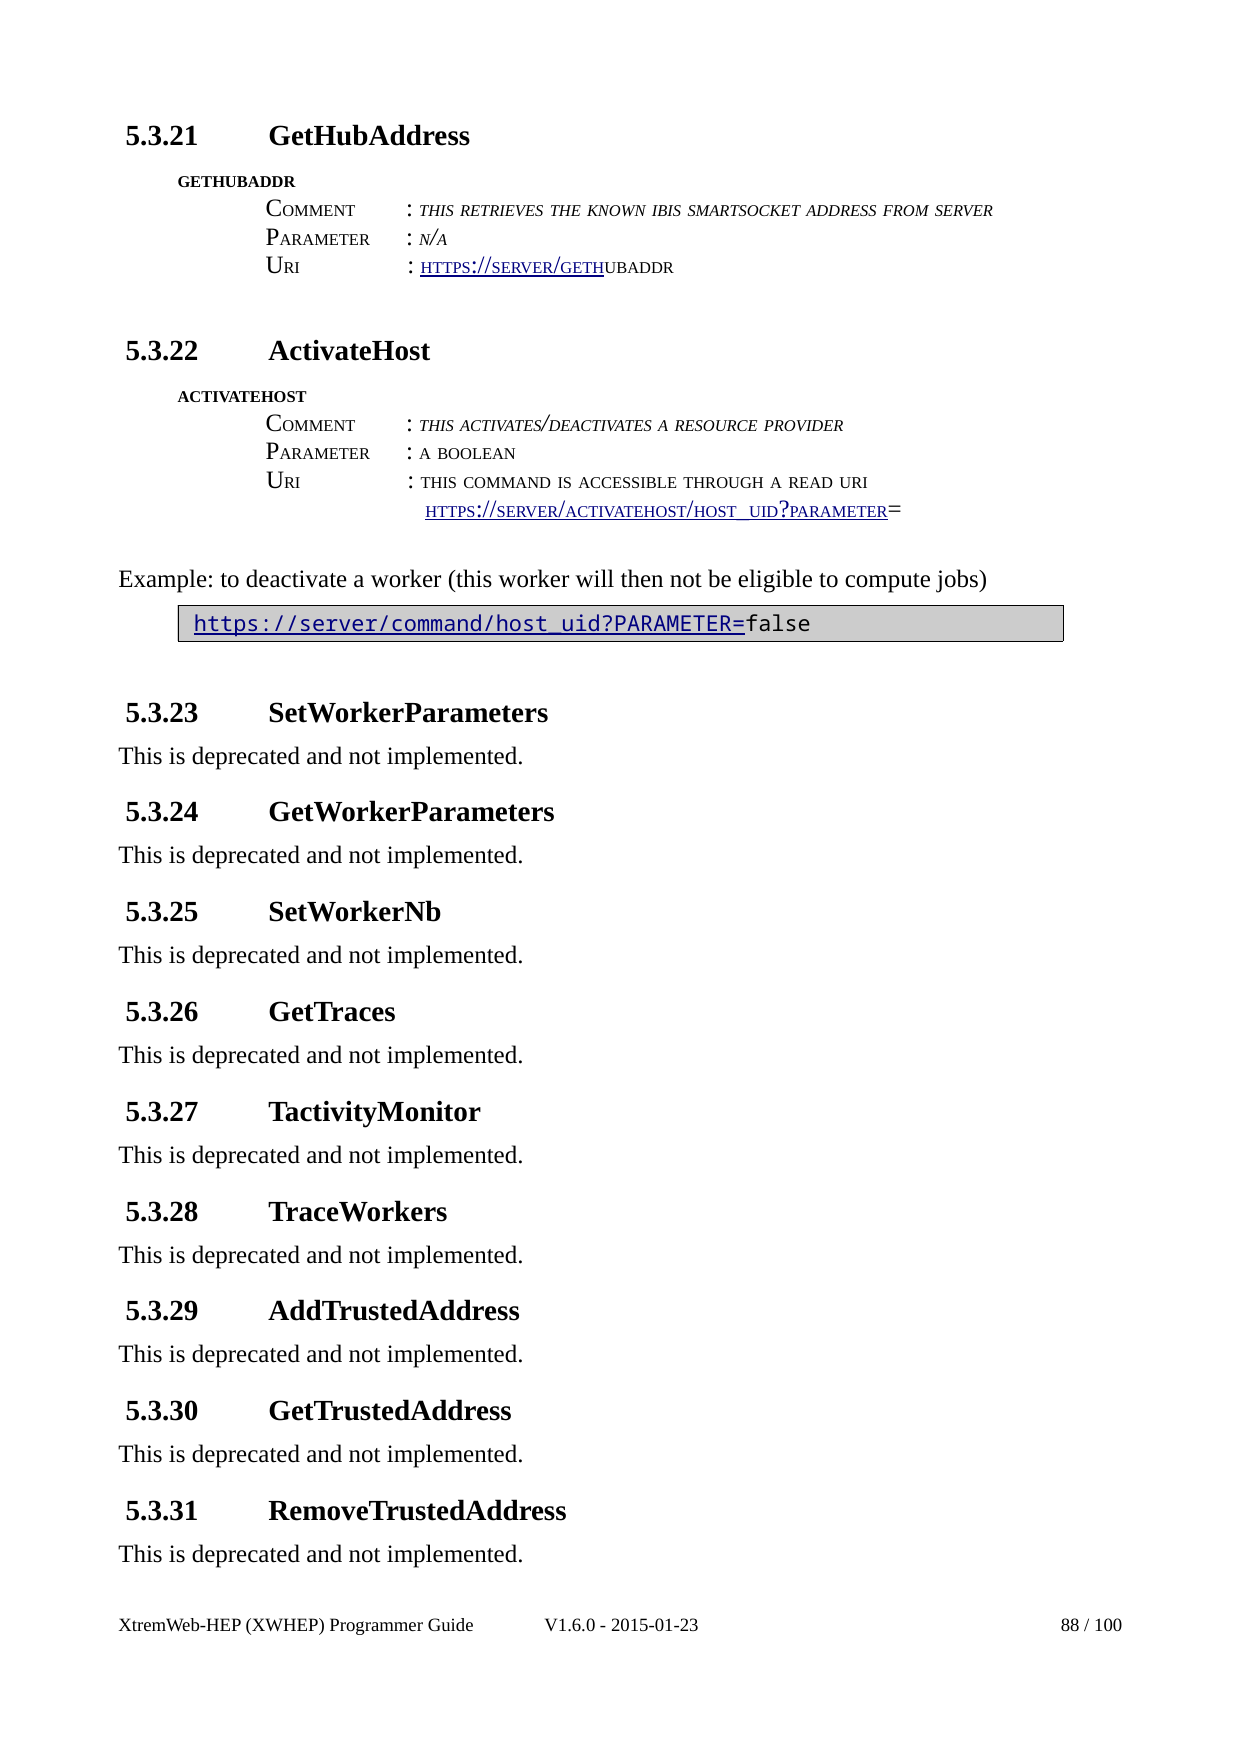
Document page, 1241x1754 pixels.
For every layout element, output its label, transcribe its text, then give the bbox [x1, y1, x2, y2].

subtitle RemoveTrustedAddress [118, 1493, 1122, 1527]
text This is deprecated and not implemented. [118, 1240, 1122, 1268]
text Comment : this retrieves the known ibis smartsocket address from server [265, 193, 1122, 222]
text https://server/activatehost/host_uid?parameter= [413, 494, 1122, 523]
text This is deprecated and not implemented. [118, 1339, 1122, 1368]
text Uri : this command is accessible through a read uri [266, 465, 1122, 494]
text Parameter : n/a [265, 222, 1122, 250]
text This is deprecated and not implemented. [118, 940, 1122, 969]
text Comment : this activates/deactivates a resource provider [265, 408, 1122, 436]
subtitle TactivityMonitor [118, 1094, 1122, 1127]
subtitle GetHubAddress [118, 118, 1122, 152]
text Parameter : a boolean [265, 436, 1122, 465]
text This is deprecated and not implemented. [118, 1439, 1122, 1468]
subtitle GetWorkerParameters [118, 794, 1122, 828]
subtitle GetTraces [118, 994, 1122, 1028]
subtitle SetWorkerNb [118, 894, 1122, 928]
text This is deprecated and not implemented. [118, 841, 1122, 869]
subtitle GetTrustedAddress [118, 1393, 1122, 1427]
text This is deprecated and not implemented. [118, 1539, 1122, 1568]
subtitle SetWorkerParameters [118, 695, 1122, 728]
text Uri : https://server/gethubaddr [265, 250, 1122, 279]
text This is deprecated and not implemented. [118, 1040, 1122, 1069]
text This is deprecated and not implemented. [118, 1140, 1122, 1169]
text This is deprecated and not implemented. [118, 741, 1122, 769]
text Example: to deactivate a worker (this worker will then not be eligible to compute jobs) [118, 564, 1122, 593]
subtitle TraceWorkers [118, 1194, 1122, 1227]
subtitle AddTrustedAddress [118, 1293, 1122, 1327]
subtitle ActivateHost [118, 333, 1122, 366]
text gethubaddr [177, 164, 1122, 193]
text activatehost [177, 379, 1122, 408]
text https://server/command/host_uid?PARAMETER=false [179, 606, 1063, 641]
